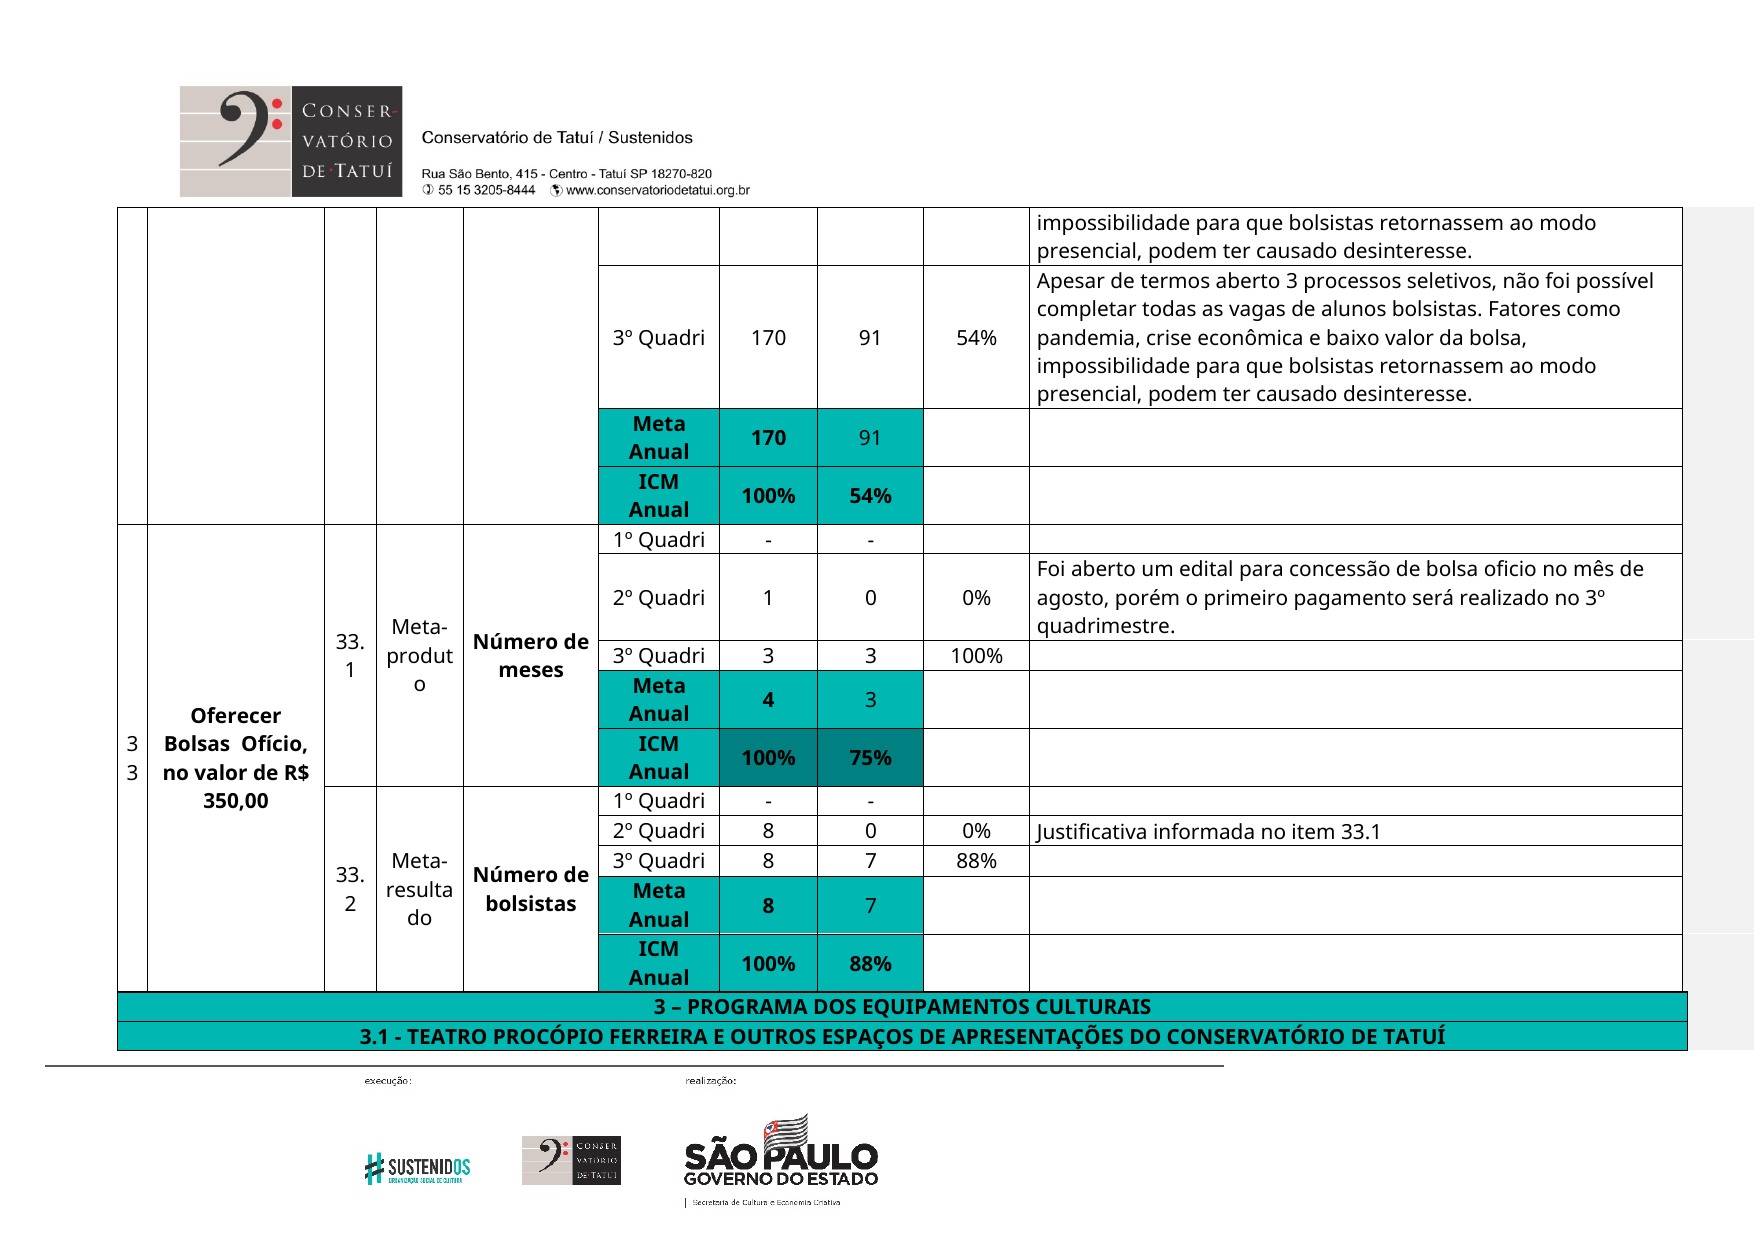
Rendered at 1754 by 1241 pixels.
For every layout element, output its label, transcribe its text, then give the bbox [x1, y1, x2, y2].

table_cell 54% [818, 467, 923, 524]
table_cell 88% [818, 935, 923, 991]
table_cell [1030, 671, 1682, 728]
table_cell 91 [818, 266, 923, 408]
table_cell 7 [818, 846, 923, 876]
table_cell 3 [818, 641, 923, 670]
table_cell - [720, 525, 817, 553]
table_cell [1030, 409, 1682, 466]
table_cell [1683, 786, 1754, 815]
table_cell ICM Anual [599, 935, 719, 991]
table_cell 3º Quadri [599, 266, 719, 408]
table_cell [1683, 524, 1754, 553]
table_cell [1030, 877, 1682, 933]
table_cell [924, 217, 1029, 265]
table_cell ICM Anual [599, 467, 719, 524]
table_cell 4 [720, 671, 817, 728]
table_cell 100% [720, 729, 817, 786]
table_cell [1683, 815, 1754, 845]
table_cell 7 [818, 877, 923, 933]
table_cell [1683, 728, 1754, 786]
table_cell [1688, 1021, 1754, 1050]
table_cell [1683, 845, 1754, 876]
table_cell [924, 467, 1029, 524]
table_cell 3 [720, 641, 817, 670]
table_cell [1683, 934, 1754, 991]
table_cell Meta Anual [599, 877, 719, 933]
table_cell 100% [720, 935, 817, 991]
table_cell [599, 217, 719, 265]
table_cell 100% [720, 467, 817, 524]
table_cell 0% [924, 554, 1029, 639]
table_cell 8 [720, 816, 817, 845]
table_cell 8 [720, 846, 817, 876]
table_cell [924, 671, 1029, 728]
table_cell Meta-produto [377, 525, 463, 786]
table_cell [818, 217, 923, 265]
table_cell [924, 877, 1029, 933]
table_cell [1030, 641, 1682, 670]
table_cell 54% [924, 266, 1029, 408]
table_cell 3 [818, 671, 923, 728]
table_cell 3º Quadri [599, 846, 719, 876]
table_cell 0 [818, 554, 923, 639]
table_cell 1º Quadri [599, 787, 719, 815]
table_cell [1030, 525, 1682, 553]
table_cell Foi aberto um edital para concessão de bolsa oficio no mês de agosto, porém o primeiro pagamento será realizado no 3º quadrimestre. [1030, 554, 1682, 639]
table_cell Apesar de termos aberto 3 processos seletivos, não foi possível completar todas as vagas de alunos bolsistas. Fatores como pandemia, crise econômica e baixo valor da bolsa, impossibilidade para que bolsistas retornassem ao modo presencial, podem ter causado desinteresse. [1030, 266, 1682, 408]
table_cell 91 [818, 409, 923, 466]
table_cell [118, 217, 147, 524]
table_cell 0 [818, 816, 923, 845]
table_cell [1683, 207, 1754, 265]
table_cell [148, 217, 324, 524]
table_cell [1683, 640, 1754, 670]
table_cell 88% [924, 846, 1029, 876]
table_cell [1683, 265, 1754, 408]
table_cell [1030, 935, 1682, 991]
table_cell 75% [818, 729, 923, 786]
table_cell 3º Quadri [599, 641, 719, 670]
table_cell ICM Anual [599, 729, 719, 786]
table_cell [924, 525, 1029, 553]
table_cell Oferecer Bolsas Ofício, no valor de R$ 350,00 [148, 525, 324, 991]
table_cell Meta-resultado [377, 787, 463, 991]
table_cell [464, 217, 598, 524]
table_cell [1683, 670, 1754, 728]
table_cell - [818, 525, 923, 553]
table_cell 1 [720, 554, 817, 639]
table_cell 3.1 - TEATRO PROCÓPIO FERREIRA E OUTROS ESPAÇOS DE APRESENTAÇÕES DO CONSERVATÓRIO DE TATUÍ [118, 1022, 1687, 1050]
table_cell Justificativa informada no item 33.1 [1030, 816, 1682, 845]
table_cell 170 [720, 266, 817, 408]
table_cell - [818, 787, 923, 815]
table_cell 100% [924, 641, 1029, 670]
table_cell [1030, 729, 1682, 786]
table_cell [1683, 408, 1754, 466]
table_cell 3 – PROGRAMA DOS EQUIPAMENTOS CULTURAIS [118, 993, 1687, 1021]
table_cell 2º Quadri [599, 816, 719, 845]
table_cell [1030, 467, 1682, 524]
table_cell [924, 409, 1029, 466]
table_cell [924, 729, 1029, 786]
table_cell 33.2 [325, 787, 376, 991]
table_cell 2º Quadri [599, 554, 719, 639]
table_cell [1030, 846, 1682, 876]
table_cell [1030, 787, 1682, 815]
table_cell [1683, 466, 1754, 524]
table_cell 170 [720, 409, 817, 466]
table_cell impossibilidade para que bolsistas retornassem ao modo presencial, podem ter causado desinteresse. [1030, 208, 1682, 265]
table_cell 8 [720, 877, 817, 933]
table_cell [924, 935, 1029, 991]
table_cell [720, 217, 817, 265]
table_cell Meta Anual [599, 409, 719, 466]
table_cell [1683, 876, 1754, 933]
table_cell Meta Anual [599, 671, 719, 728]
table_cell Número de meses [464, 525, 598, 786]
table_cell Número de bolsistas [464, 787, 598, 991]
table_cell [1683, 553, 1754, 639]
table_cell 33.1 [325, 525, 376, 786]
table_cell 0% [924, 816, 1029, 845]
table_cell [325, 217, 376, 524]
table_cell [924, 787, 1029, 815]
table_cell - [720, 787, 817, 815]
table_cell 33 [118, 525, 147, 991]
table_cell 1º Quadri [599, 525, 719, 553]
table_cell [377, 217, 463, 524]
table_cell [1688, 991, 1754, 1021]
